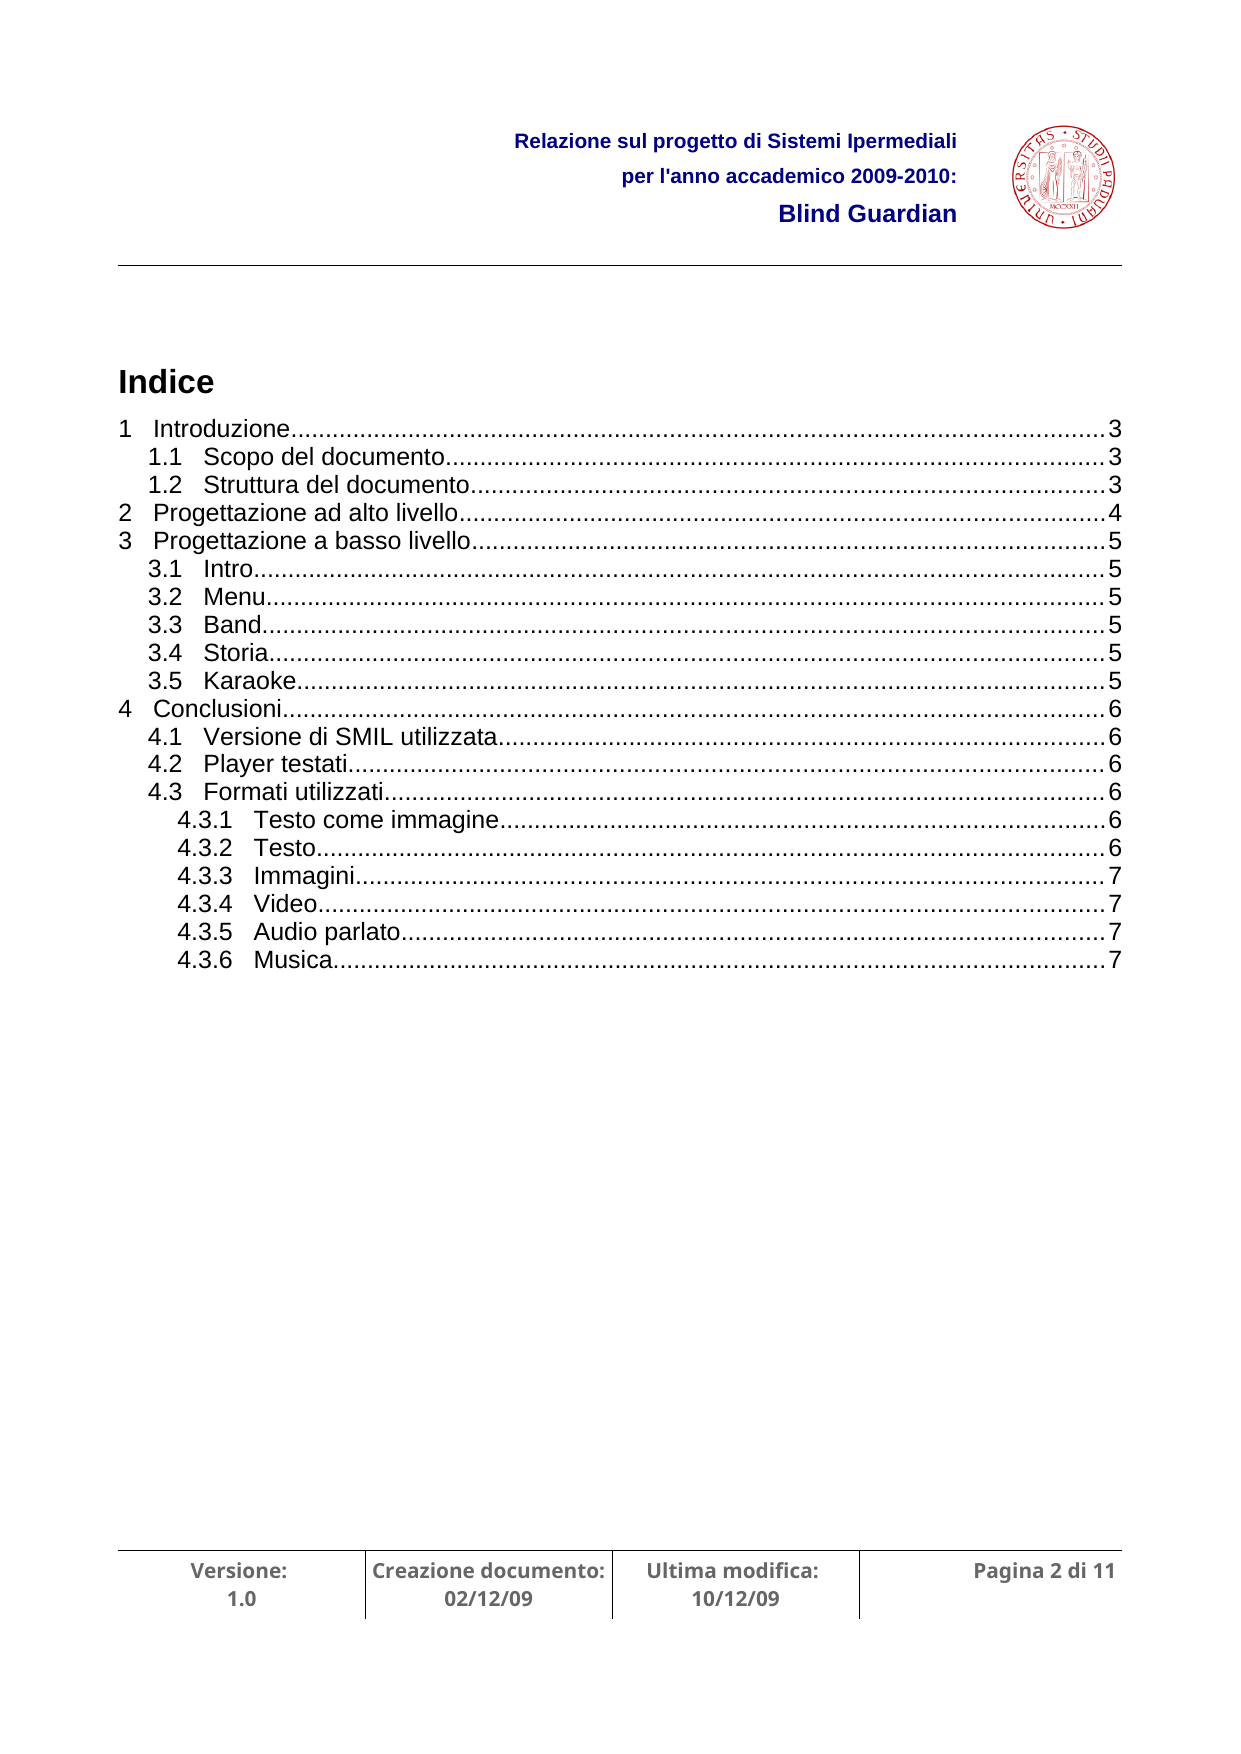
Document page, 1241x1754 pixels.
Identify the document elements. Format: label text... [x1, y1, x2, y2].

text 3.1 Intro 5 [148, 555, 1122, 583]
text 1.1 Scopo del documento 3 [148, 443, 1122, 471]
text 4.3.6 Musica 7 [177, 946, 1122, 974]
subtitle Indice [118, 363, 1122, 401]
text 3.3 Band 5 [148, 611, 1122, 639]
text 1.2 Struttura del documento 3 [148, 471, 1122, 499]
text 4.3.2 Testo 6 [177, 834, 1122, 862]
text 4.3 Formati utilizzati 6 [148, 778, 1122, 806]
text 3.4 Storia 5 [148, 639, 1122, 667]
text 3 Progettazione a basso livello 5 [118, 527, 1122, 555]
text 1 Introduzione 3 [118, 415, 1122, 443]
text 4.2 Player testati 6 [148, 750, 1122, 778]
text 4.1 Versione di SMIL utilizzata 6 [148, 722, 1122, 750]
text 4.3.4 Video 7 [177, 890, 1122, 918]
text 3.5 Karaoke 5 [148, 667, 1122, 694]
text 4.3.5 Audio parlato 7 [177, 918, 1122, 946]
picture [1010, 123, 1117, 231]
text 2 Progettazione ad alto livello 4 [118, 499, 1122, 527]
text 4.3.1 Testo come immagine 6 [177, 806, 1122, 834]
text 3.2 Menu 5 [148, 583, 1122, 611]
text 4.3.3 Immagini 7 [177, 862, 1122, 890]
text 4 Conclusioni 6 [118, 694, 1122, 722]
